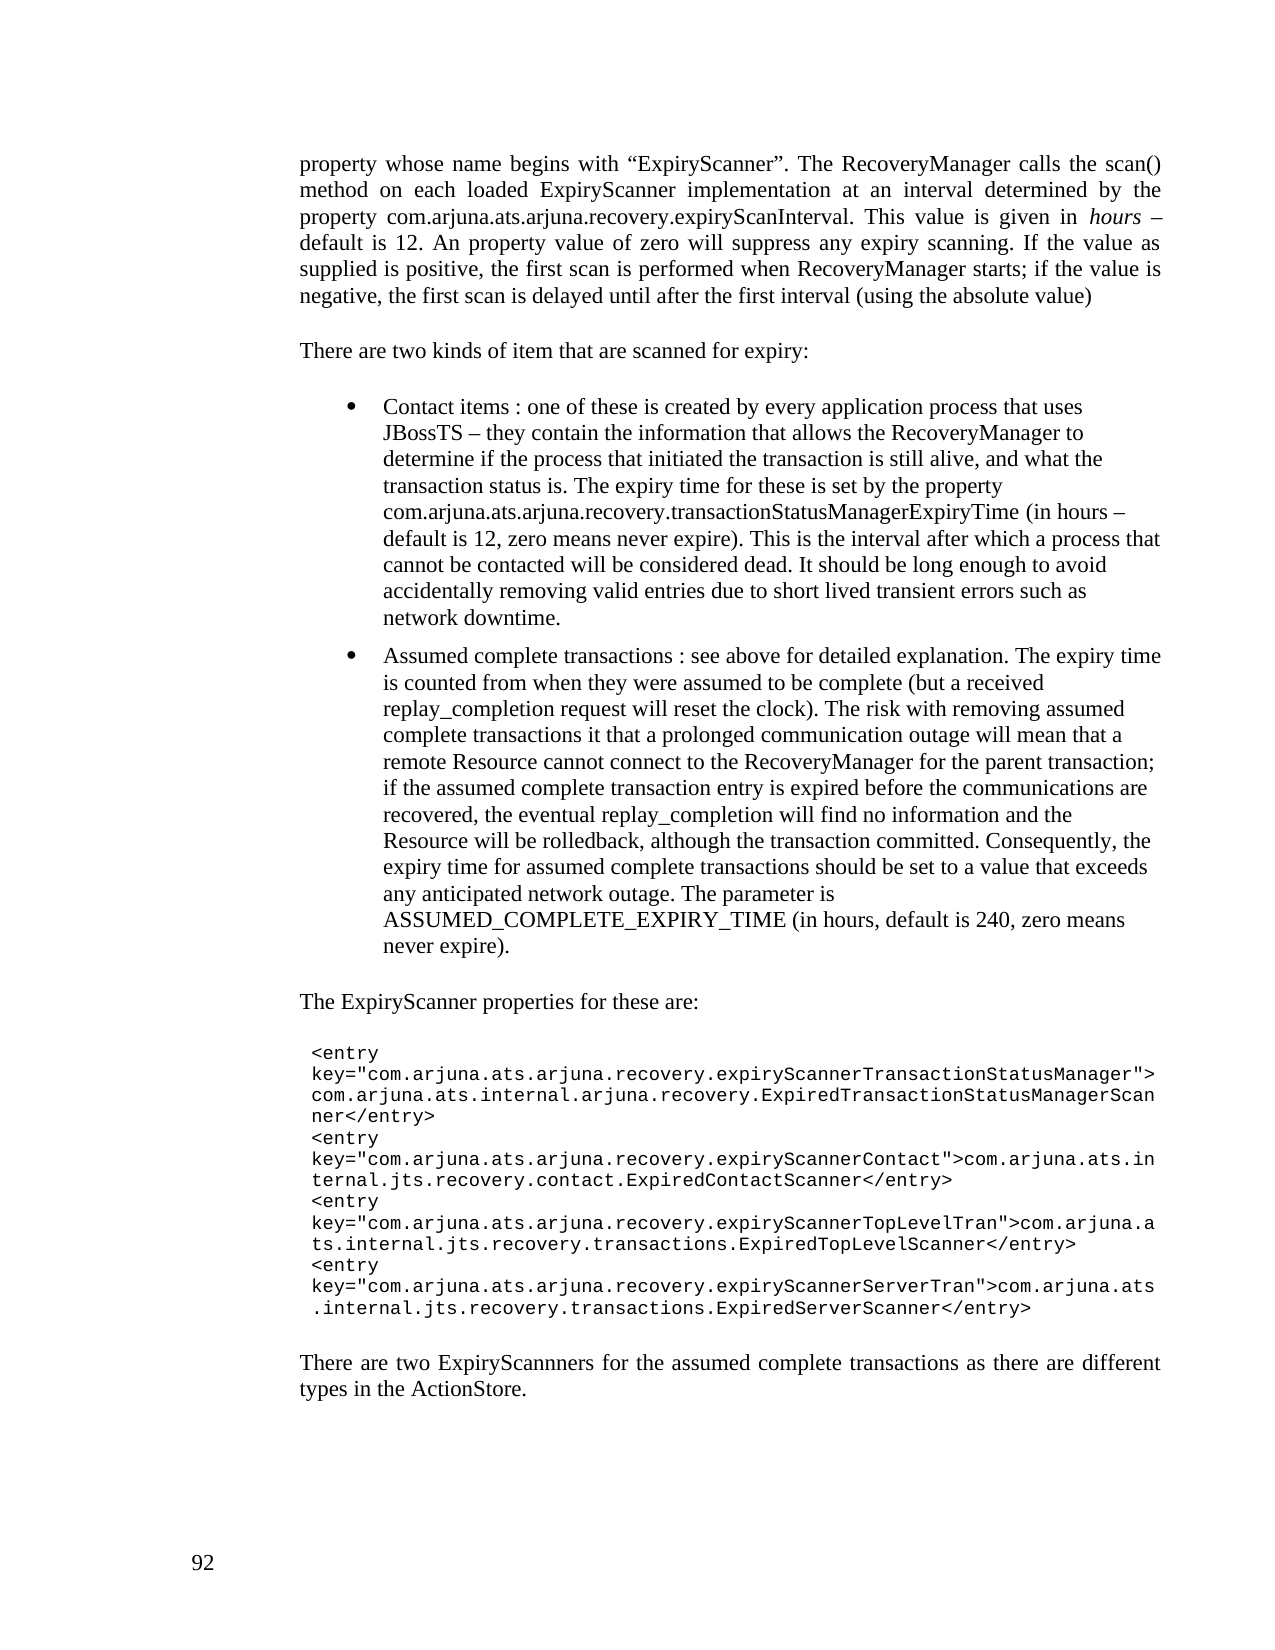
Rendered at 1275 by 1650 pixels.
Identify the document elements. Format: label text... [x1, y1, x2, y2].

text The ExpiryScanner properties for these are: [299, 988, 1162, 1014]
text <entry key="com.arjuna.ats.arjuna.recovery.expiryScannerTransactionStatusManager">com.arjuna.ats.internal.arjuna.recovery.ExpiredTransactionStatusManagerScanner</entry> [311, 1043, 1162, 1128]
text <entry key="com.arjuna.ats.arjuna.recovery.expiryScannerServerTran">com.arjuna.ats.internal.jts.recovery.transactions.ExpiredServerScanner</entry> [311, 1256, 1162, 1320]
text <entry key="com.arjuna.ats.arjuna.recovery.expiryScannerTopLevelTran">com.arjuna.ats.internal.jts.recovery.transactions.ExpiredTopLevelScanner</entry> [311, 1192, 1162, 1256]
list Assumed complete transactions : see above for detailed explanation. The expiry time is counted from when they were assumed to be complete (but a received replay_completion request will reset the clock). The risk with removing assumed complete transactions it that a prolonged communication outage will mean that a remote Resource cannot connect to the RecoveryManager for the parent transaction; if the assumed complete transaction entry is expired before the communications are recovered, the eventual replay_completion will find no information and the Resource will be rolledback, although the transaction committed. Consequently, the expiry time for assumed complete transactions should be set to a value that exceeds any anticipated network outage. The parameter is ASSUMED_COMPLETE_EXPIRY_TIME (in hours, default is 240, zero means never expire). [347, 642, 1162, 959]
text There are two ExpiryScannners for the assumed complete transactions as there are different types in the ActionStore. [299, 1349, 1162, 1402]
list Contact items : one of these is created by every application process that uses JBossTS – they contain the information that allows the RecoveryManager to determine if the process that initiated the transaction is still alive, and what the transaction status is. The expiry time for these is set by the property com.arjuna.ats.arjuna.recovery.transactionStatusManagerExpiryTime (in hours – default is 12, zero means never expire). This is the interval after which a process that cannot be contacted will be considered dead. It should be long enough to avoid accidentally removing valid entries due to short lived transient errors such as network downtime. [347, 393, 1162, 630]
text property whose name begins with “ExpiryScanner”. The RecoveryManager calls the scan() method on each loaded ExpiryScanner implementation at an interval determined by the property com.arjuna.ats.arjuna.recovery.expiryScanInterval. This value is given in hours – default is 12. An property value of zero will suppress any expiry scanning. If the value as supplied is positive, the first scan is performed when RecoveryManager starts; if the value is negative, the first scan is delayed until after the first interval (using the absolute value) [299, 150, 1162, 308]
text There are two kinds of item that are scanned for expiry: [299, 337, 1162, 364]
text <entry key="com.arjuna.ats.arjuna.recovery.expiryScannerContact">com.arjuna.ats.internal.jts.recovery.contact.ExpiredContactScanner</entry> [311, 1128, 1162, 1192]
